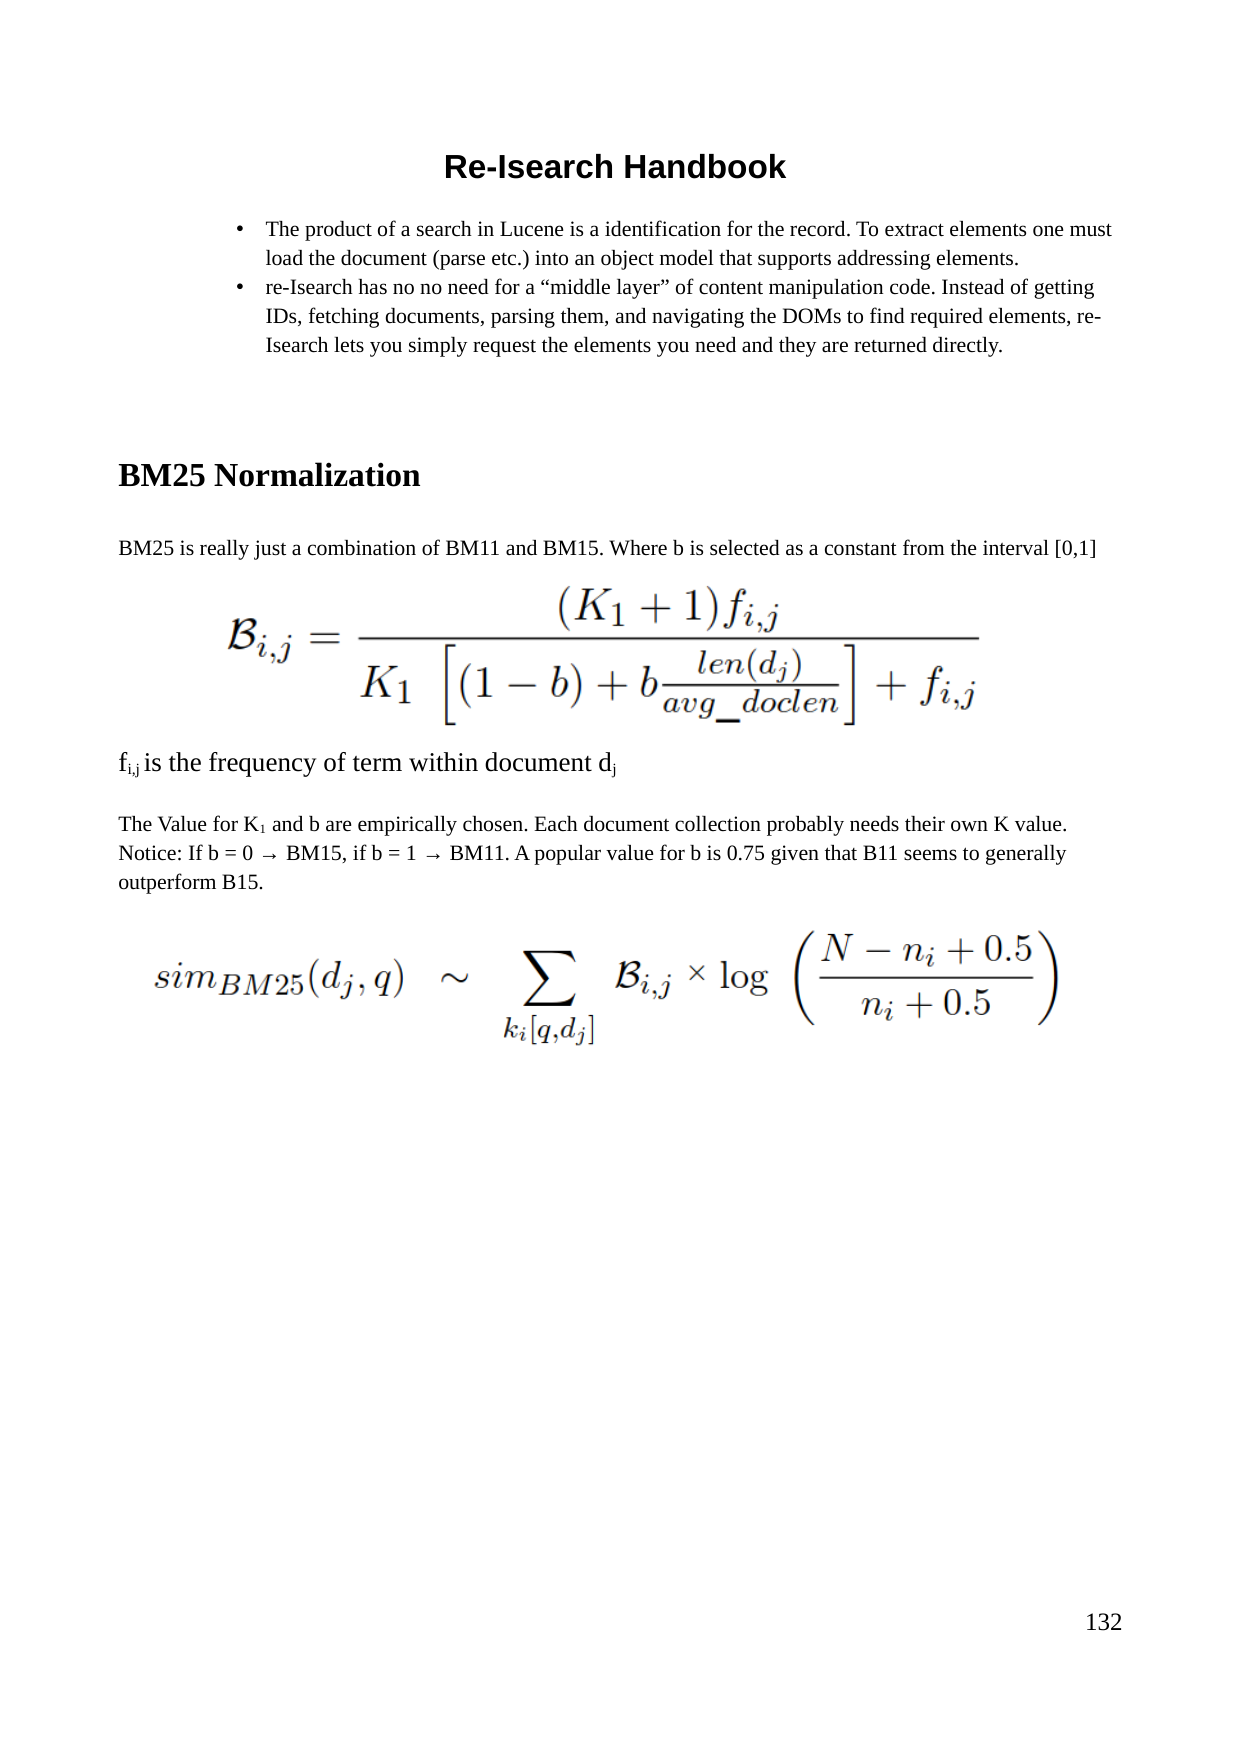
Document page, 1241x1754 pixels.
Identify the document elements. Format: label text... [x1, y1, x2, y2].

picture [132, 898, 1108, 1069]
subtitle BM25 Normalization [118, 455, 1122, 493]
text The Value for K1 and b are empirically chosen. Each document collection probably needs their own K value. [118, 811, 1122, 836]
text fi,j is the frequency of term within document dj [118, 744, 1122, 778]
text Notice: If b = 0 → BM15, if b = 1 → BM11. A popular value for b is 0.75 given that B11 seems to generally outperform B15. [118, 840, 1122, 894]
picture [204, 563, 1037, 742]
text BM25 is really just a combination of BM11 and BM15. Where b is selected as a constant from the interval [0,1] [118, 535, 1122, 560]
list The product of a search in Lucene is a identification for the record. To extract elements one must load the document (parse etc.) into an object model that supports addressing elements. [236, 216, 1122, 270]
list re-Isearch has no no need for a “middle layer” of content manipulation code. Instead of getting IDs, fetching documents, parsing them, and navigating the DOMs to find required elements, re-Isearch lets you simply request the elements you need and they are returned directly. [236, 274, 1122, 357]
